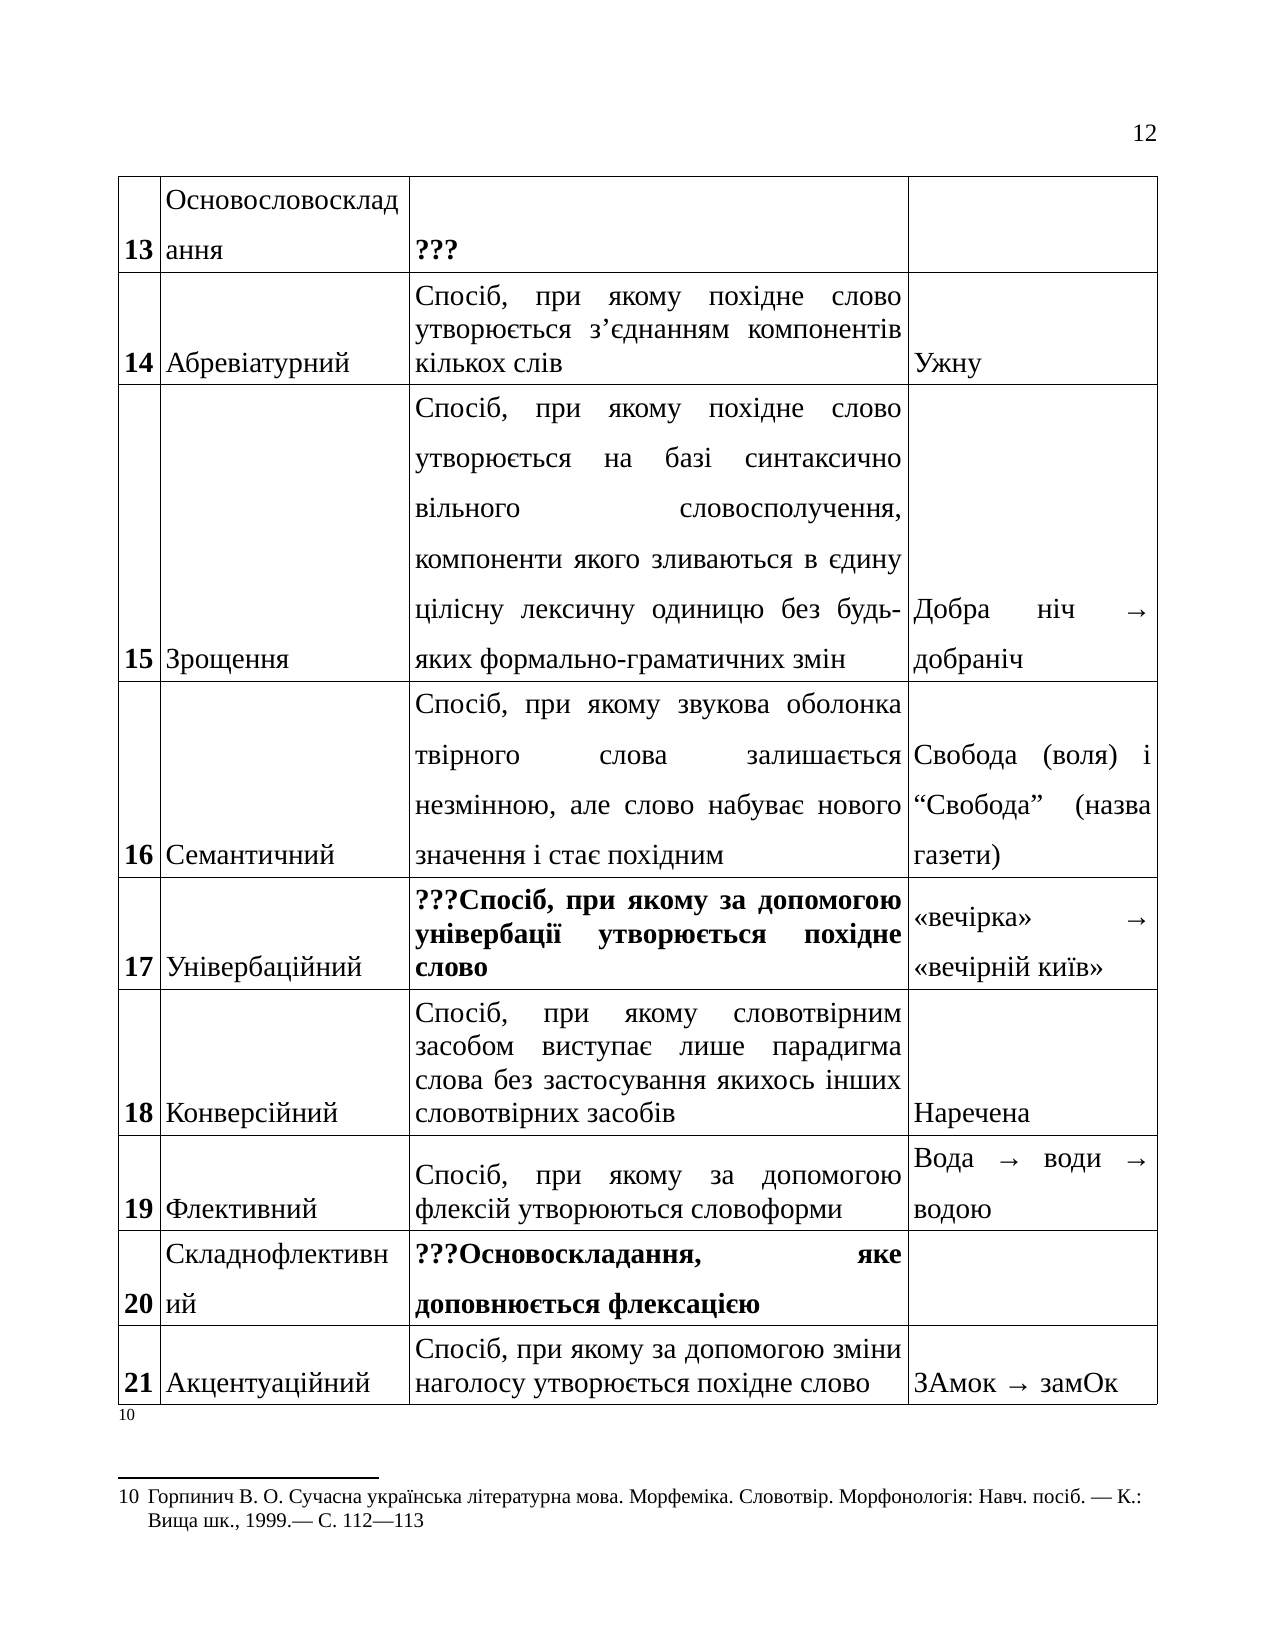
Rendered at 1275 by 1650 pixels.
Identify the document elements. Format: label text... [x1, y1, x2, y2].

table_cell ???Спосіб, при якому за допомогою універбації утворюється похідне слово [410, 878, 908, 989]
table_cell 19 [119, 1136, 160, 1230]
table_cell «вечірка» → «вечірній київ» [909, 878, 1157, 989]
table_cell Спосіб, при якому похідне слово утворюється з’єднанням компонентів кількох слів [410, 273, 908, 384]
table_cell ЗАмок → замОк [909, 1326, 1157, 1404]
table_cell Універбаційний [161, 878, 409, 989]
table_cell Ужну [909, 273, 1157, 384]
table_cell Вода → води → водою [909, 1136, 1157, 1230]
table_cell Свобода (воля) і “Свобода” (назва газети) [909, 682, 1157, 877]
table_cell Складнофлективний [161, 1231, 409, 1325]
table_cell 15 [119, 385, 160, 681]
table_cell 21 [119, 1326, 160, 1404]
table_cell Спосіб, при якому за допомогою флексій утворюються словоформи [410, 1136, 908, 1230]
table_cell Зрощення [161, 385, 409, 681]
table_cell Семантичний [161, 682, 409, 877]
table_cell 14 [119, 273, 160, 384]
table_cell Спосіб, при якому звукова оболонка твірного слова залишається незмінною, але слово набуває нового значення і стає похідним [410, 682, 908, 877]
table_cell Акцентуаційний [161, 1326, 409, 1404]
text Горпинич В. О. Сучасна українська літературна мова. Морфеміка. Словотвір. Морфонологія: Навч. посіб. — К.: Вища шк., 1999.— С. 112—113 [118, 1484, 1157, 1532]
table_cell Добра ніч → добраніч [909, 385, 1157, 681]
table_cell ??? [410, 177, 908, 272]
table_cell Флективний [161, 1136, 409, 1230]
table_cell 18 [119, 990, 160, 1134]
table_cell 20 [119, 1231, 160, 1325]
table_cell Наречена [909, 990, 1157, 1134]
table_cell [909, 177, 1157, 272]
table_cell 13 [119, 177, 160, 272]
table_cell Основословоскладання [161, 177, 409, 272]
table_cell 16 [119, 682, 160, 877]
table_cell ???Основоскладання, яке доповнюється флексацією [410, 1231, 908, 1325]
table_cell Спосіб, при якому похідне слово утворюється на базі синтаксично вільного словосполучення, компоненти якого зливаються в єдину цілісну лексичну одиницю без будь-яких формально-граматичних змін [410, 385, 908, 681]
table_cell Спосіб, при якому словотвірним засобом виступає лише парадигма слова без застосування якихось інших словотвірних засобів [410, 990, 908, 1134]
table_cell Абревіатурний [161, 273, 409, 384]
table_cell Конверсійний [161, 990, 409, 1134]
table_cell 17 [119, 878, 160, 989]
table_cell [909, 1231, 1157, 1325]
table_cell Спосіб, при якому за допомогою зміни наголосу утворюється похідне слово [410, 1326, 908, 1404]
